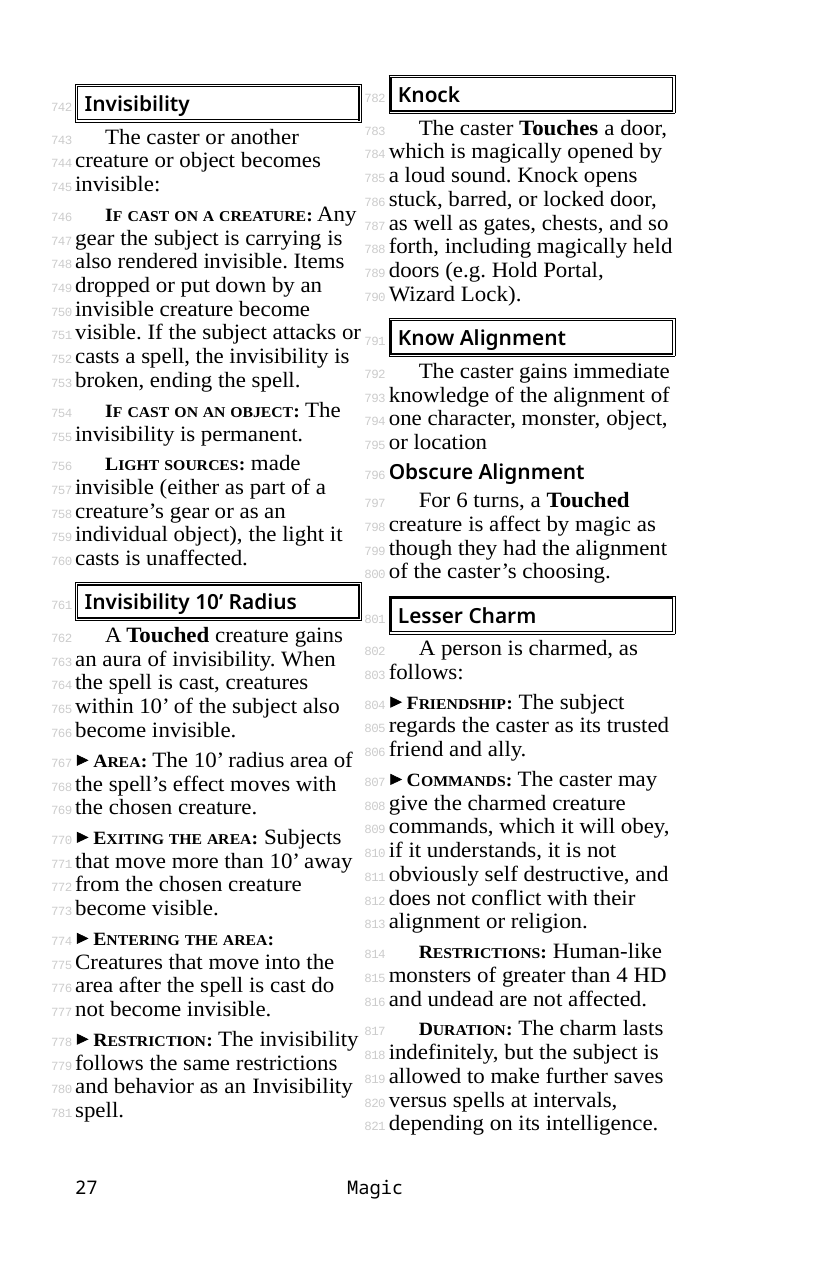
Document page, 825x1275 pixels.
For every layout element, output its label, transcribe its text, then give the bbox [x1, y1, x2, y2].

text For 6 turns, a touched creature is affect by magic as though they had the alignment of the caster’s choosing. [388, 489, 675, 584]
text The caster or another creature or object becomes invisible: [75, 125, 362, 196]
text A touched creature gains an aura of invisibility. When the spell is cast, creatures within 10’ of the subject also become invisible. [75, 624, 362, 742]
text The caster gains immediate knowledge of the alignment of one character, monster, object, or location [388, 359, 675, 454]
text If cast on an object: The invisibility is permanent. [75, 398, 362, 446]
text Restrictions: Human-like monsters of greater than 4 HD and undead are not affected. [388, 940, 675, 1011]
text Light sources: made invisible (either as part of a creature’s gear or as an individual object), the light it casts is unaffected. [75, 452, 362, 570]
list Friendship: The subject regards the caster as its trusted friend and ally. [388, 690, 675, 761]
text If cast on a creature: Any gear the subject is carrying is also rendered invisible. Items dropped or put down by an invisible creature become visible. If the subject attacks or casts a spell, the invisibility is broken, ending the spell. [75, 202, 362, 392]
list Commands: The caster may give the charmed creature commands, which it will obey, if it understands, it is not obviously self destructive, and does not conflict with their alignment or religion. [388, 767, 675, 934]
list Exiting the area: Subjects that move more than 10’ away from the chosen creature become visible. [75, 826, 362, 920]
subtitle Knock [392, 78, 672, 110]
list Restriction: The invisibility follows the same restrictions and behavior as an Invisibility spell. [75, 1027, 362, 1122]
subtitle Lesser Charm [392, 599, 672, 631]
list Entering the area: Creatures that move into the area after the spell is cast do not become invisible. [75, 926, 362, 1021]
list Area: The 10’ radius area of the spell’s effect moves with the chosen creature. [75, 748, 362, 819]
text Duration: The charm lasts indefinitely, but the subject is allowed to make further saves versus spells at intervals, depending on its intelligence. [388, 1017, 675, 1136]
text The caster touches a door, which is magically opened by a loud sound. Knock opens stuck, barred, or locked door, as well as gates, chests, and so forth, including magically held doors (e.g. Hold Portal, Wizard Lock). [388, 116, 675, 306]
subtitle Know Alignment [392, 321, 672, 353]
subtitle Obscure Alignment [388, 457, 675, 486]
text A person is charmed, as follows: [388, 637, 675, 684]
